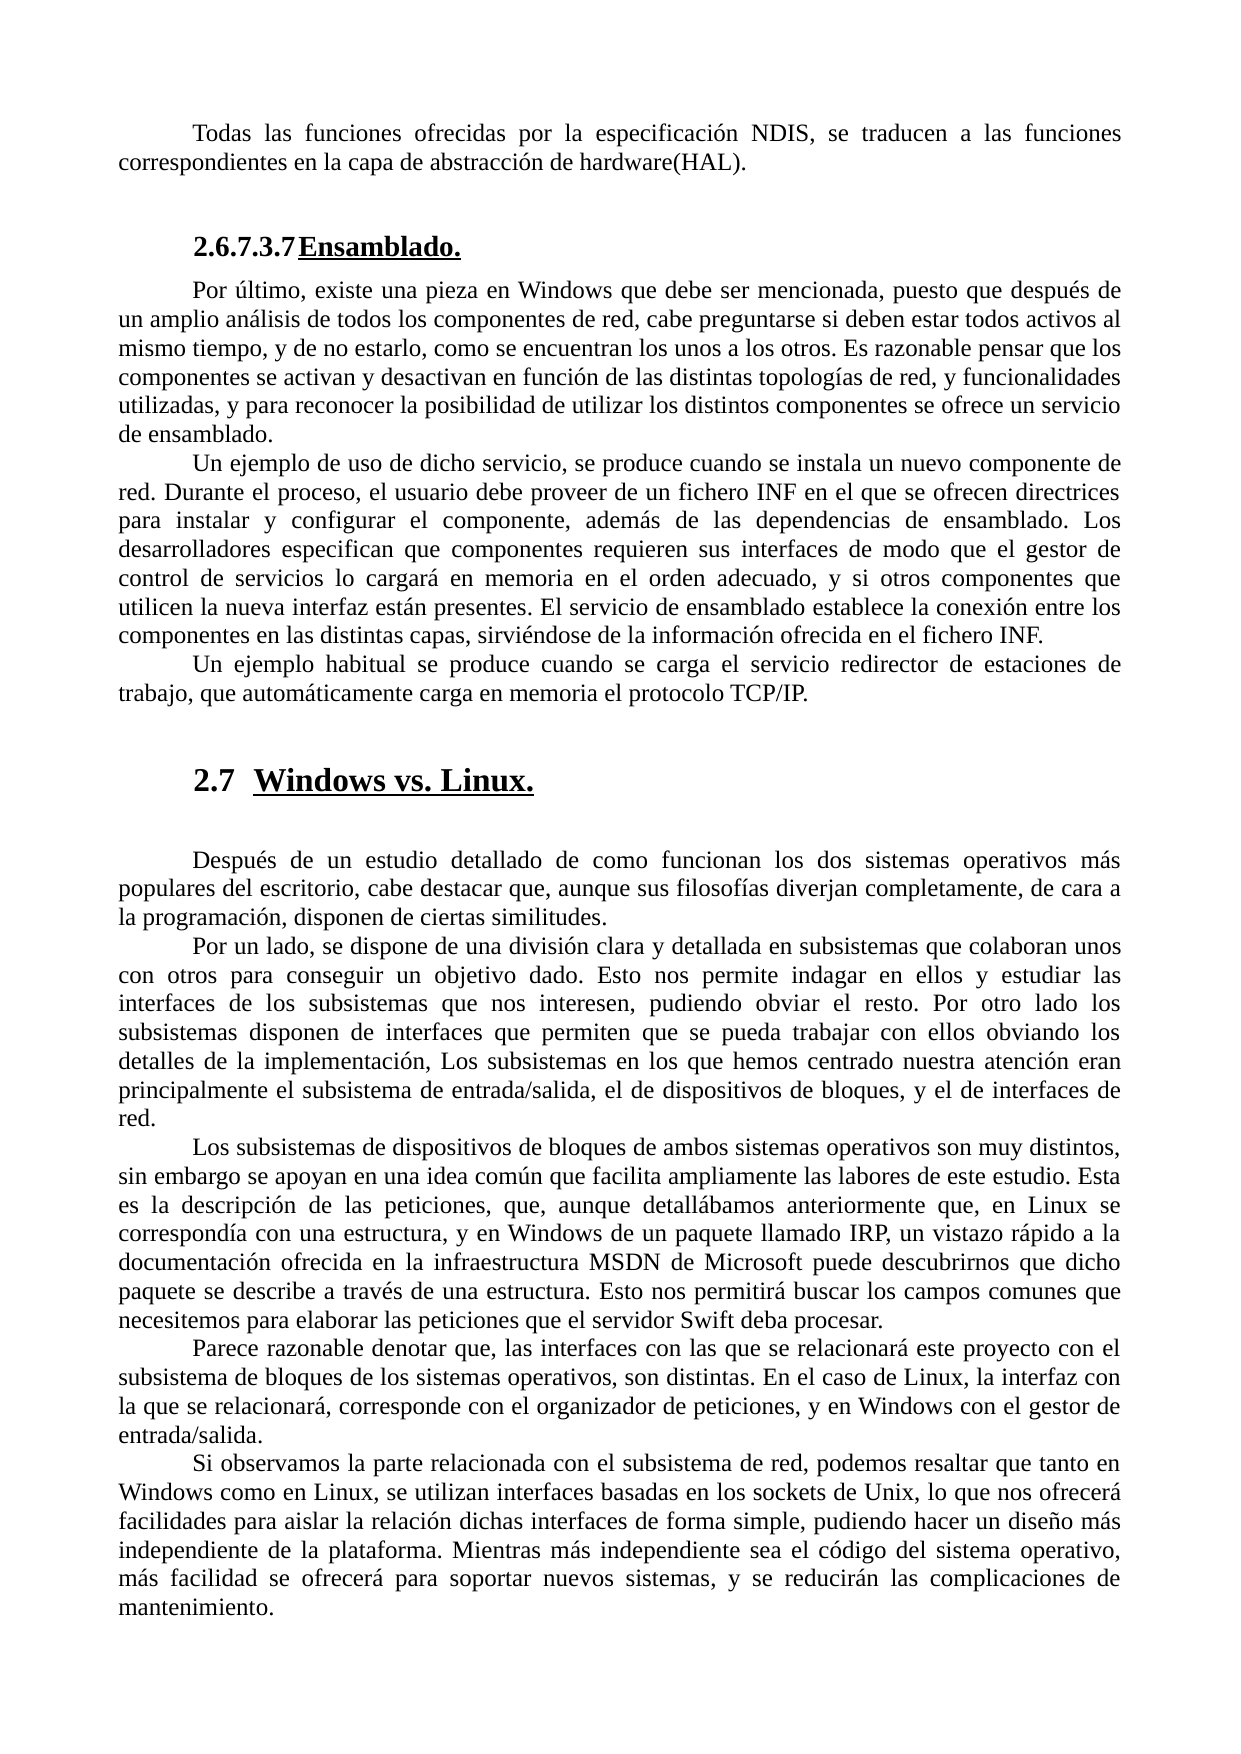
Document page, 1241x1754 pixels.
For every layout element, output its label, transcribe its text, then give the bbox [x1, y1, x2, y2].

subtitle Windows vs. Linux. [193, 760, 1122, 799]
subtitle Ensamblado. [193, 229, 1122, 263]
text Todas las funciones ofrecidas por la especificación NDIS, se traducen a las funciones correspondientes en la capa de abstracción de hardware(HAL). [118, 118, 1122, 176]
text Por un lado, se dispone de una división clara y detallada en subsistemas que colaboran unos con otros para conseguir un objetivo dado. Esto nos permite indagar en ellos y estudiar las interfaces de los subsistemas que nos interesen, pudiendo obviar el resto. Por otro lado los subsistemas disponen de interfaces que permiten que se pueda trabajar con ellos obviando los detalles de la implementación, Los subsistemas en los que hemos centrado nuestra atención eran principalmente el subsistema de entrada/salida, el de dispositivos de bloques, y el de interfaces de red. [118, 931, 1122, 1132]
text Después de un estudio detallado de como funcionan los dos sistemas operativos más populares del escritorio, cabe destacar que, aunque sus filosofías diverjan completamente, de cara a la programación, disponen de ciertas similitudes. [118, 845, 1122, 931]
text Parece razonable denotar que, las interfaces con las que se relacionará este proyecto con el subsistema de bloques de los sistemas operativos, son distintas. En el caso de Linux, la interfaz con la que se relacionará, corresponde con el organizador de peticiones, y en Windows con el gestor de entrada/salida. [118, 1333, 1122, 1448]
text Un ejemplo habitual se produce cuando se carga el servicio redirector de estaciones de trabajo, que automáticamente carga en memoria el protocolo TCP/IP. [118, 649, 1122, 707]
text Los subsistemas de dispositivos de bloques de ambos sistemas operativos son muy distintos, sin embargo se apoyan en una idea común que facilita ampliamente las labores de este estudio. Esta es la descripción de las peticiones, que, aunque detallábamos anteriormente que, en Linux se correspondía con una estructura, y en Windows de un paquete llamado IRP, un vistazo rápido a la documentación ofrecida en la infraestructura MSDN de Microsoft puede descubrirnos que dicho paquete se describe a través de una estructura. Esto nos permitirá buscar los campos comunes que necesitemos para elaborar las peticiones que el servidor Swift deba procesar. [118, 1132, 1122, 1333]
text Si observamos la parte relacionada con el subsistema de red, podemos resaltar que tanto en Windows como en Linux, se utilizan interfaces basadas en los sockets de Unix, lo que nos ofrecerá facilidades para aislar la relación dichas interfaces de forma simple, pudiendo hacer un diseño más independiente de la plataforma. Mientras más independiente sea el código del sistema operativo, más facilidad se ofrecerá para soportar nuevos sistemas, y se reducirán las complicaciones de mantenimiento. [118, 1448, 1122, 1621]
text Por último, existe una pieza en Windows que debe ser mencionada, puesto que después de un amplio análisis de todos los componentes de red, cabe preguntarse si deben estar todos activos al mismo tiempo, y de no estarlo, como se encuentran los unos a los otros. Es razonable pensar que los componentes se activan y desactivan en función de las distintas topologías de red, y funcionalidades utilizadas, y para reconocer la posibilidad de utilizar los distintos componentes se ofrece un servicio de ensamblado. [118, 275, 1122, 448]
text Un ejemplo de uso de dicho servicio, se produce cuando se instala un nuevo componente de red. Durante el proceso, el usuario debe proveer de un fichero INF en el que se ofrecen directrices para instalar y configurar el componente, además de las dependencias de ensamblado. Los desarrolladores especifican que componentes requieren sus interfaces de modo que el gestor de control de servicios lo cargará en memoria en el orden adecuado, y si otros componentes que utilicen la nueva interfaz están presentes. El servicio de ensamblado establece la conexión entre los componentes en las distintas capas, sirviéndose de la información ofrecida en el fichero INF. [118, 448, 1122, 649]
